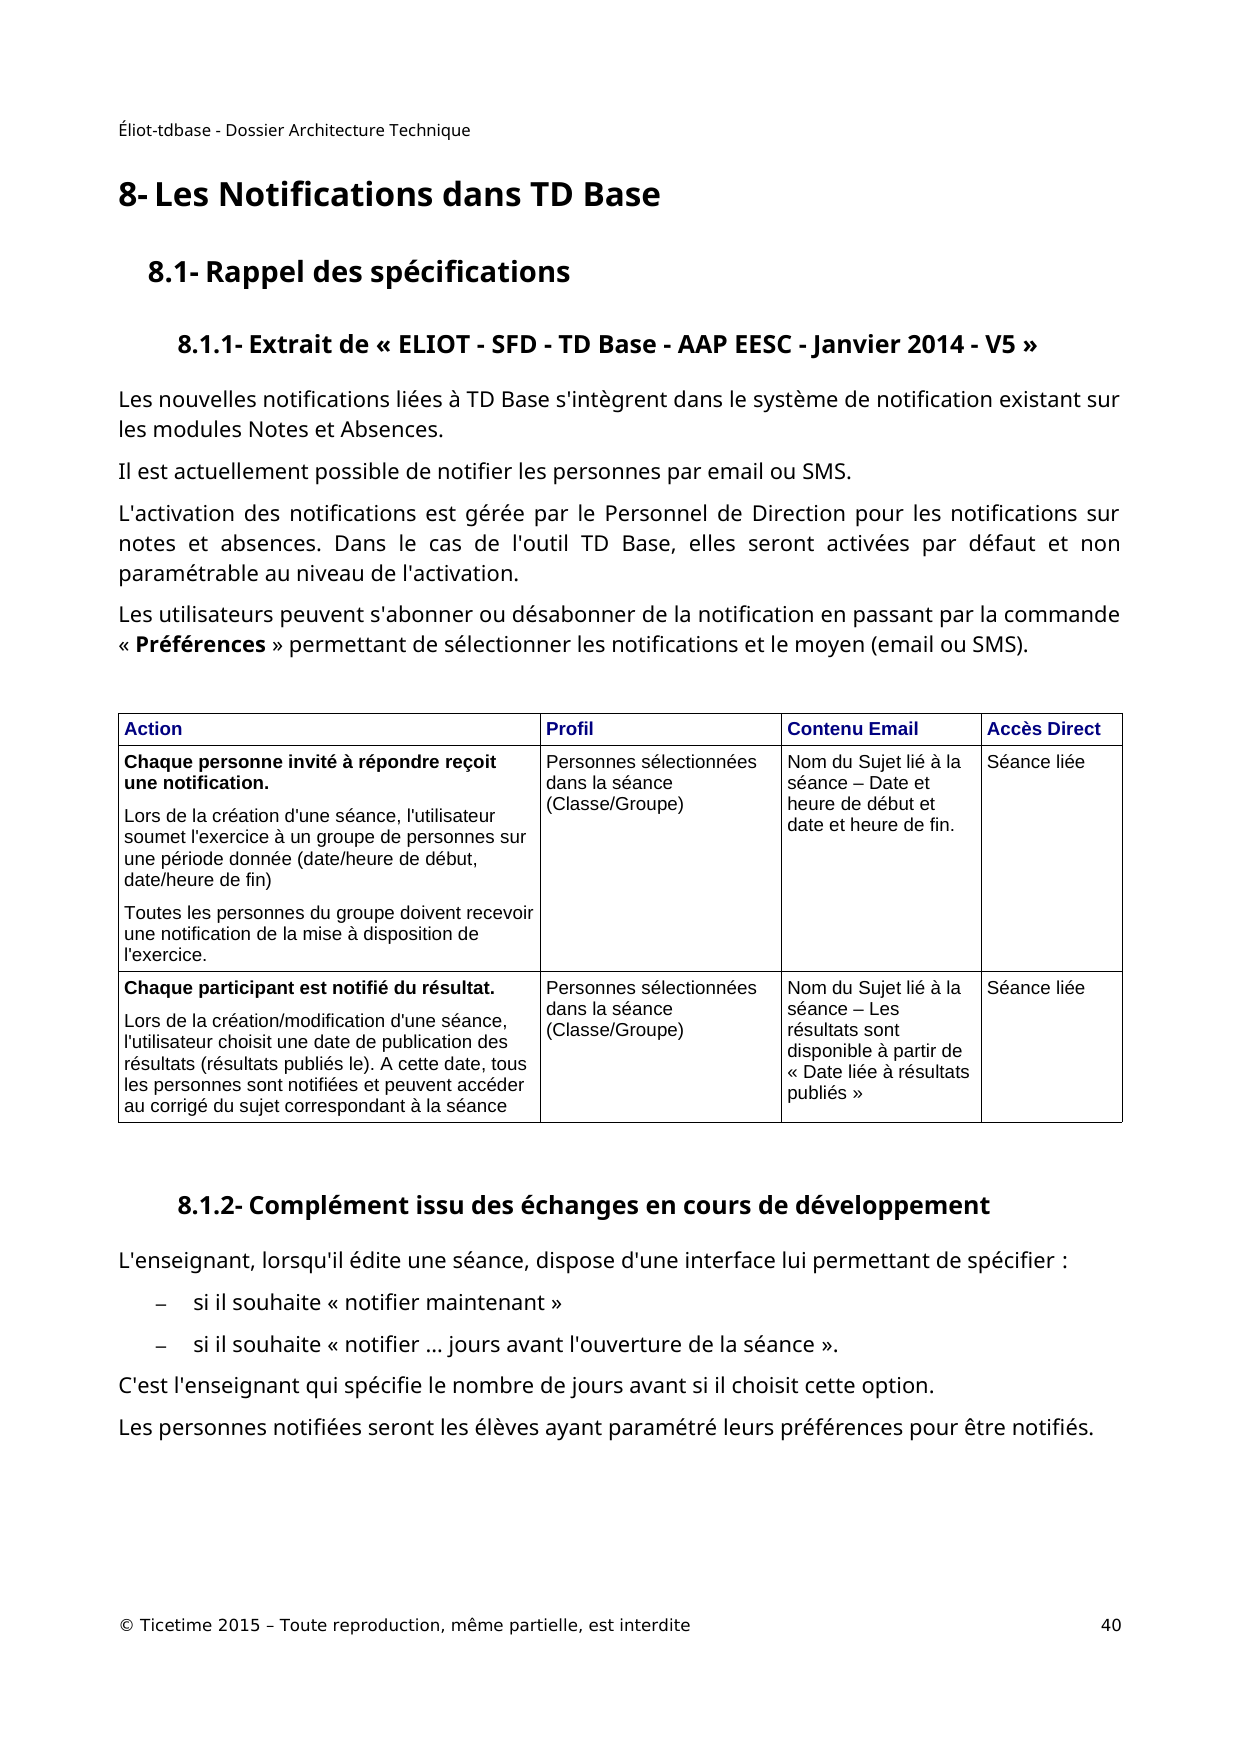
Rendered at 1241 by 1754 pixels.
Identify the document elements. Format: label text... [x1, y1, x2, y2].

text Il est actuellement possible de notifier les personnes par email ou SMS. [118, 456, 1122, 486]
text L'activation des notifications est gérée par le Personnel de Direction pour les notifications sur notes et absences. Dans le cas de l'outil TD Base, elles seront activées par défaut et non paramétrable au niveau de l'activation. [118, 498, 1122, 588]
table_header Action [119, 714, 540, 745]
text Les nouvelles notifications liées à TD Base s'intègrent dans le système de notification existant sur les modules Notes et Absences. [118, 384, 1122, 444]
table_header Profil [541, 714, 781, 745]
text Les utilisateurs peuvent s'abonner ou désabonner de la notification en passant par la commande « Préférences » permettant de sélectionner les notifications et le moyen (email ou SMS). [118, 599, 1122, 659]
text Les personnes notifiées seront les élèves ayant paramétré leurs préférences pour être notifiés. [118, 1412, 1122, 1442]
subtitle Rappel des spécifications [118, 251, 1122, 291]
table_header Accès Direct [982, 714, 1122, 745]
text C'est l'enseignant qui spécifie le nombre de jours avant si il choisit cette option. [118, 1370, 1122, 1400]
subtitle Complément issu des échanges en cours de développement [118, 1187, 1122, 1221]
table_cell Séance liée [982, 972, 1122, 1122]
text L'enseignant, lorsqu'il édite une séance, dispose d'une interface lui permettant de spécifier : [118, 1245, 1122, 1275]
table_cell Chaque participant est notifié du résultat. Lors de la création/modification d'une séance, l'utilisateur choisit une date de publication des résultats (résultats publiés le). A cette date, tous les personnes sont notifiées et peuvent accéder au corrigé du sujet correspondant à la séance [119, 972, 540, 1122]
subtitle Extrait de « ELIOT - SFD - TD Base - AAP EESC - Janvier 2014 - V5 » [118, 326, 1122, 360]
table_cell Personnes sélectionnées dans la séance (Classe/Groupe) [541, 972, 781, 1122]
table_header Contenu Email [782, 714, 981, 745]
table_cell Séance liée [982, 746, 1122, 971]
subtitle Les Notifications dans TD Base [118, 171, 1122, 216]
table_cell Personnes sélectionnées dans la séance (Classe/Groupe) [541, 746, 781, 971]
table_cell Chaque personne invité à répondre reçoit une notification. Lors de la création d'une séance, l'utilisateur soumet l'exercice à un groupe de personnes sur une période donnée (date/heure de début, date/heure de fin) Toutes les personnes du groupe doivent recevoir une notification de la mise à disposition de l'exercice. [119, 746, 540, 971]
list si il souhaite « notifier … jours avant l'ouverture de la séance ». [156, 1328, 1122, 1358]
list si il souhaite « notifier maintenant » [156, 1287, 1122, 1317]
table_cell Nom du Sujet lié à la séance – Les résultats sont disponible à partir de « Date liée à résultats publiés » [782, 972, 981, 1122]
table_cell Nom du Sujet lié à la séance – Date et heure de début et date et heure de fin. [782, 746, 981, 971]
